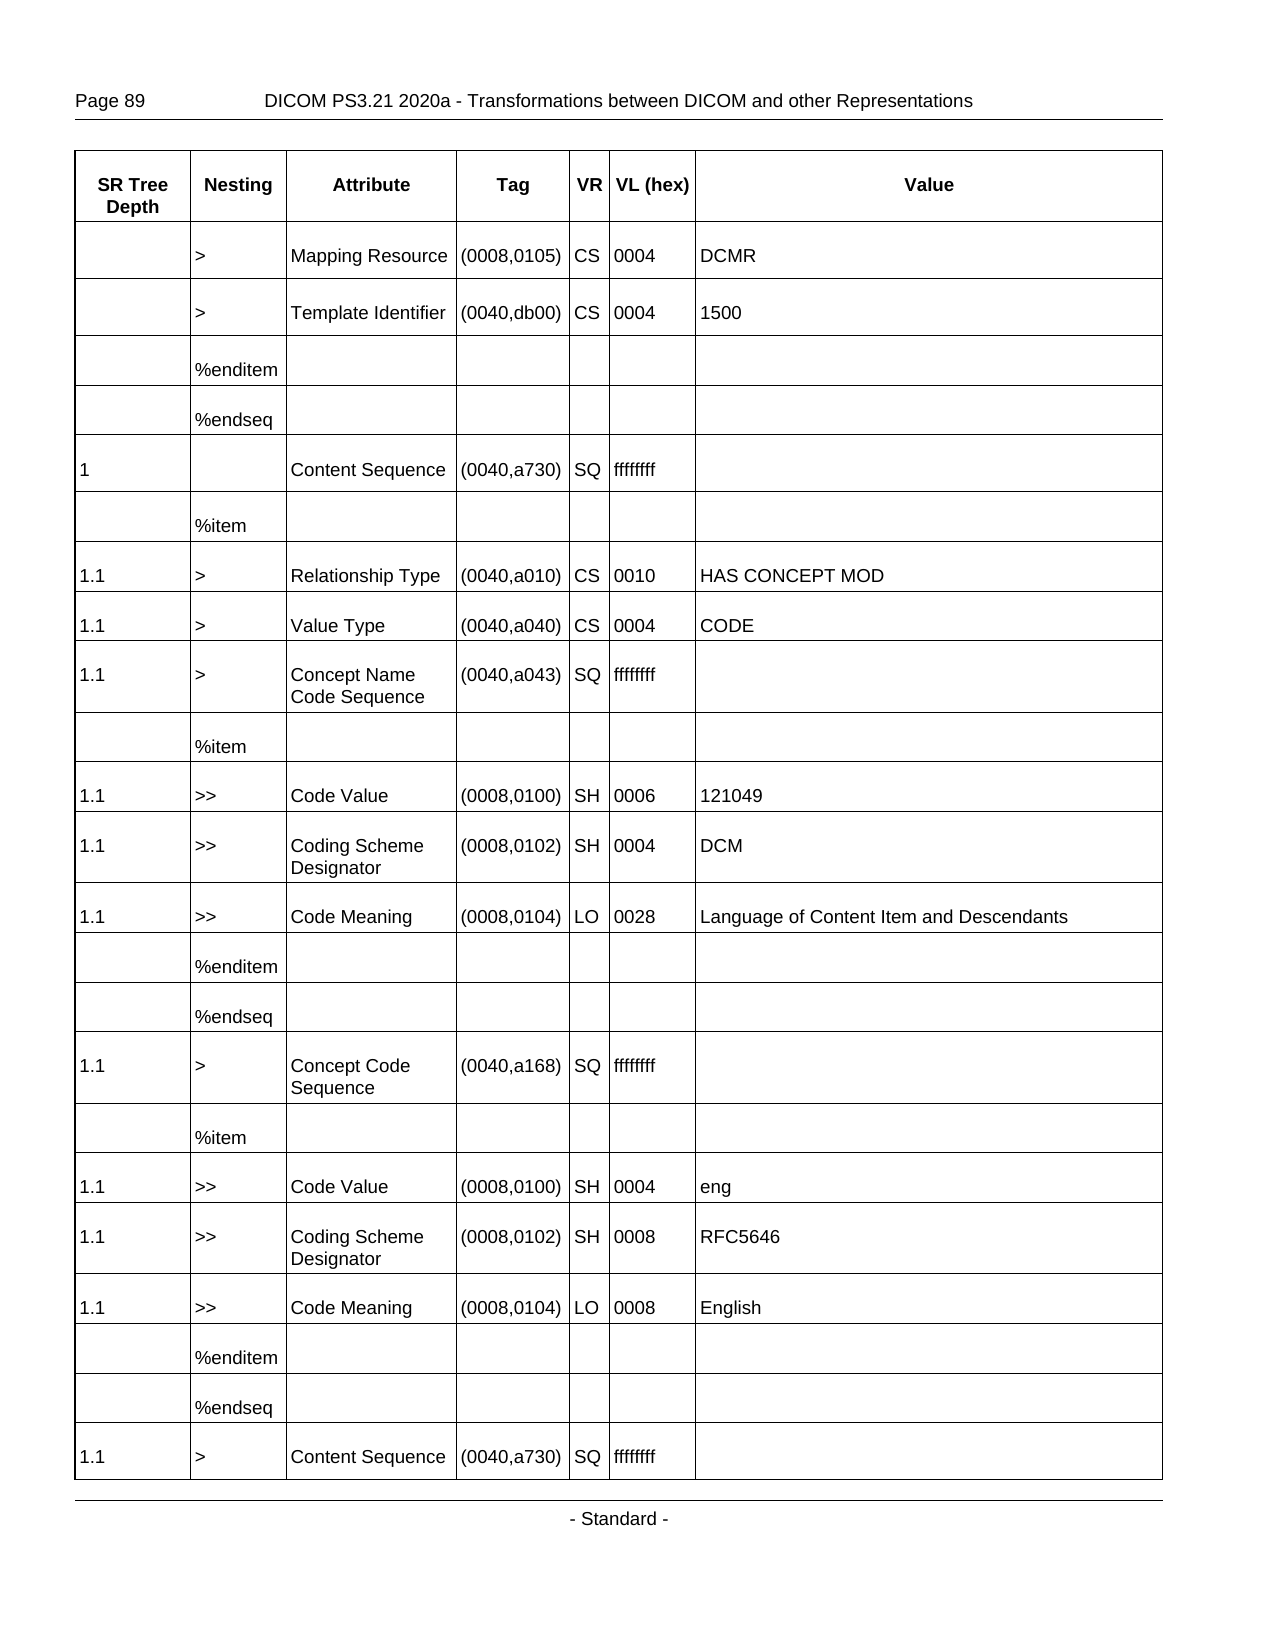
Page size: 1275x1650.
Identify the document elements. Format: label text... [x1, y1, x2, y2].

table_cell > [191, 592, 286, 640]
table_cell 0004 [610, 812, 695, 882]
table_cell (0040,a010) [457, 542, 569, 591]
table_cell 1.1 [76, 592, 190, 640]
table_cell 0010 [610, 542, 695, 591]
table_cell 1.1 [76, 1153, 190, 1202]
table_cell [570, 386, 609, 434]
table_cell [287, 713, 456, 761]
table_cell ffffffff [610, 1032, 695, 1102]
table_cell (0040,a040) [457, 592, 569, 640]
table_header Attribute [287, 151, 456, 221]
table_cell 0028 [610, 883, 695, 932]
table_cell [610, 713, 695, 761]
table_cell [696, 492, 1162, 541]
table_cell 1.1 [76, 641, 190, 712]
table_cell (0008,0105) [457, 222, 569, 278]
table_cell >> [191, 762, 286, 811]
table_cell (0008,0100) [457, 1153, 569, 1202]
table_cell SH [570, 762, 609, 811]
table_cell [76, 713, 190, 761]
table_cell [287, 386, 456, 434]
table_cell [457, 336, 569, 385]
table_cell 1500 [696, 279, 1162, 335]
table_cell CS [570, 279, 609, 335]
table_cell LO [570, 1274, 609, 1323]
table_cell %item [191, 1104, 286, 1152]
table_cell [457, 492, 569, 541]
table_cell 0004 [610, 592, 695, 640]
table_cell [76, 386, 190, 434]
table_cell Code Value [287, 1153, 456, 1202]
table_cell 121049 [696, 762, 1162, 811]
table_cell CS [570, 592, 609, 640]
table_cell SQ [570, 1032, 609, 1102]
table_cell (0040,a730) [457, 435, 569, 491]
table_cell Relationship Type [287, 542, 456, 591]
table_cell DCM [696, 812, 1162, 882]
table_cell [287, 336, 456, 385]
table_cell [287, 492, 456, 541]
table_cell 0008 [610, 1274, 695, 1323]
table_cell (0040,db00) [457, 279, 569, 335]
table_cell [696, 435, 1162, 491]
table_cell SH [570, 1153, 609, 1202]
table_cell [76, 492, 190, 541]
table_cell [76, 336, 190, 385]
table_cell > [191, 641, 286, 712]
table_cell 0004 [610, 222, 695, 278]
table_cell 0004 [610, 1153, 695, 1202]
table_cell [696, 1423, 1162, 1479]
table_cell [610, 492, 695, 541]
table_cell SH [570, 1203, 609, 1273]
table_header Tag [457, 151, 569, 221]
table_cell [457, 983, 569, 1031]
table_cell %endseq [191, 983, 286, 1031]
table_cell 1.1 [76, 542, 190, 591]
table_cell >> [191, 1203, 286, 1273]
table_cell CS [570, 222, 609, 278]
table_cell [610, 933, 695, 982]
table_cell [696, 933, 1162, 982]
table_cell CS [570, 542, 609, 591]
table_cell [457, 713, 569, 761]
table_cell 1.1 [76, 1032, 190, 1102]
table_cell ffffffff [610, 435, 695, 491]
table_cell > [191, 542, 286, 591]
table_cell 1.1 [76, 1274, 190, 1323]
table_cell [570, 983, 609, 1031]
table_cell SQ [570, 641, 609, 712]
table_cell [696, 386, 1162, 434]
table_cell ffffffff [610, 641, 695, 712]
table_cell %endseq [191, 386, 286, 434]
table_cell (0040,a730) [457, 1423, 569, 1479]
table_cell [610, 386, 695, 434]
table_cell [696, 713, 1162, 761]
table_cell > [191, 222, 286, 278]
table_cell 1 [76, 435, 190, 491]
table_cell [457, 1104, 569, 1152]
table_cell 1.1 [76, 812, 190, 882]
table_cell [287, 933, 456, 982]
table_cell (0040,a168) [457, 1032, 569, 1102]
table_cell [287, 1374, 456, 1422]
table_cell (0008,0102) [457, 812, 569, 882]
table_cell [457, 933, 569, 982]
table_cell [76, 983, 190, 1031]
table_header VR [570, 151, 609, 221]
table_cell > [191, 1032, 286, 1102]
table_cell [76, 1104, 190, 1152]
table_cell [457, 1374, 569, 1422]
table_cell [696, 1374, 1162, 1422]
table_cell [570, 713, 609, 761]
table_cell Concept Code Sequence [287, 1032, 456, 1102]
table_cell %enditem [191, 933, 286, 982]
table_cell >> [191, 812, 286, 882]
table_cell [696, 1104, 1162, 1152]
table_cell [610, 983, 695, 1031]
table_cell [696, 336, 1162, 385]
table_cell [76, 1324, 190, 1372]
table_cell [287, 1104, 456, 1152]
table_header SR Tree Depth [76, 151, 190, 221]
table_cell [76, 1374, 190, 1422]
table_cell SH [570, 812, 609, 882]
table_cell [570, 492, 609, 541]
table_cell 1.1 [76, 1423, 190, 1479]
table_cell [696, 1032, 1162, 1102]
table_cell [570, 933, 609, 982]
table_cell 1.1 [76, 1203, 190, 1273]
table_cell Content Sequence [287, 1423, 456, 1479]
table_cell 0006 [610, 762, 695, 811]
table_cell Template Identifier [287, 279, 456, 335]
table_cell [570, 1104, 609, 1152]
table_cell English [696, 1274, 1162, 1323]
table_cell > [191, 279, 286, 335]
table_cell [76, 222, 190, 278]
table_cell [696, 983, 1162, 1031]
table_cell %item [191, 713, 286, 761]
table_cell Concept Name Code Sequence [287, 641, 456, 712]
table_cell [570, 1324, 609, 1372]
table_cell (0008,0102) [457, 1203, 569, 1273]
table_cell [610, 336, 695, 385]
table_cell Language of Content Item and Descendants [696, 883, 1162, 932]
table_cell (0040,a043) [457, 641, 569, 712]
table_cell 1.1 [76, 883, 190, 932]
table_cell [191, 435, 286, 491]
table_cell [76, 933, 190, 982]
table_cell Value Type [287, 592, 456, 640]
table_cell eng [696, 1153, 1162, 1202]
table_cell DCMR [696, 222, 1162, 278]
table_cell %endseq [191, 1374, 286, 1422]
table_cell SQ [570, 1423, 609, 1479]
table_cell (0008,0104) [457, 883, 569, 932]
table_cell SQ [570, 435, 609, 491]
table_cell [696, 641, 1162, 712]
table_cell Coding Scheme Designator [287, 812, 456, 882]
table_cell 1.1 [76, 762, 190, 811]
table_cell ffffffff [610, 1423, 695, 1479]
table_cell [457, 386, 569, 434]
table_cell [696, 1324, 1162, 1372]
table_cell >> [191, 1274, 286, 1323]
table_cell Coding Scheme Designator [287, 1203, 456, 1273]
table_cell [610, 1324, 695, 1372]
table_cell (0008,0100) [457, 762, 569, 811]
table_cell Code Value [287, 762, 456, 811]
table_cell Code Meaning [287, 1274, 456, 1323]
table_cell LO [570, 883, 609, 932]
table_cell [610, 1374, 695, 1422]
table_cell HAS CONCEPT MOD [696, 542, 1162, 591]
table_header Nesting [191, 151, 286, 221]
table_cell %item [191, 492, 286, 541]
table_cell [610, 1104, 695, 1152]
table_cell %enditem [191, 336, 286, 385]
table_header Value [696, 151, 1162, 221]
table_cell [287, 983, 456, 1031]
table_cell Mapping Resource [287, 222, 456, 278]
table_header VL (hex) [610, 151, 695, 221]
table_cell RFC5646 [696, 1203, 1162, 1273]
table_cell [457, 1324, 569, 1372]
table_cell 0004 [610, 279, 695, 335]
table_cell [570, 336, 609, 385]
table_cell > [191, 1423, 286, 1479]
table_cell 0008 [610, 1203, 695, 1273]
table_cell [570, 1374, 609, 1422]
table_cell %enditem [191, 1324, 286, 1372]
table_cell >> [191, 1153, 286, 1202]
table_cell (0008,0104) [457, 1274, 569, 1323]
table_cell >> [191, 883, 286, 932]
table_cell Content Sequence [287, 435, 456, 491]
table_cell CODE [696, 592, 1162, 640]
table_cell Code Meaning [287, 883, 456, 932]
table_cell [287, 1324, 456, 1372]
table_cell [76, 279, 190, 335]
